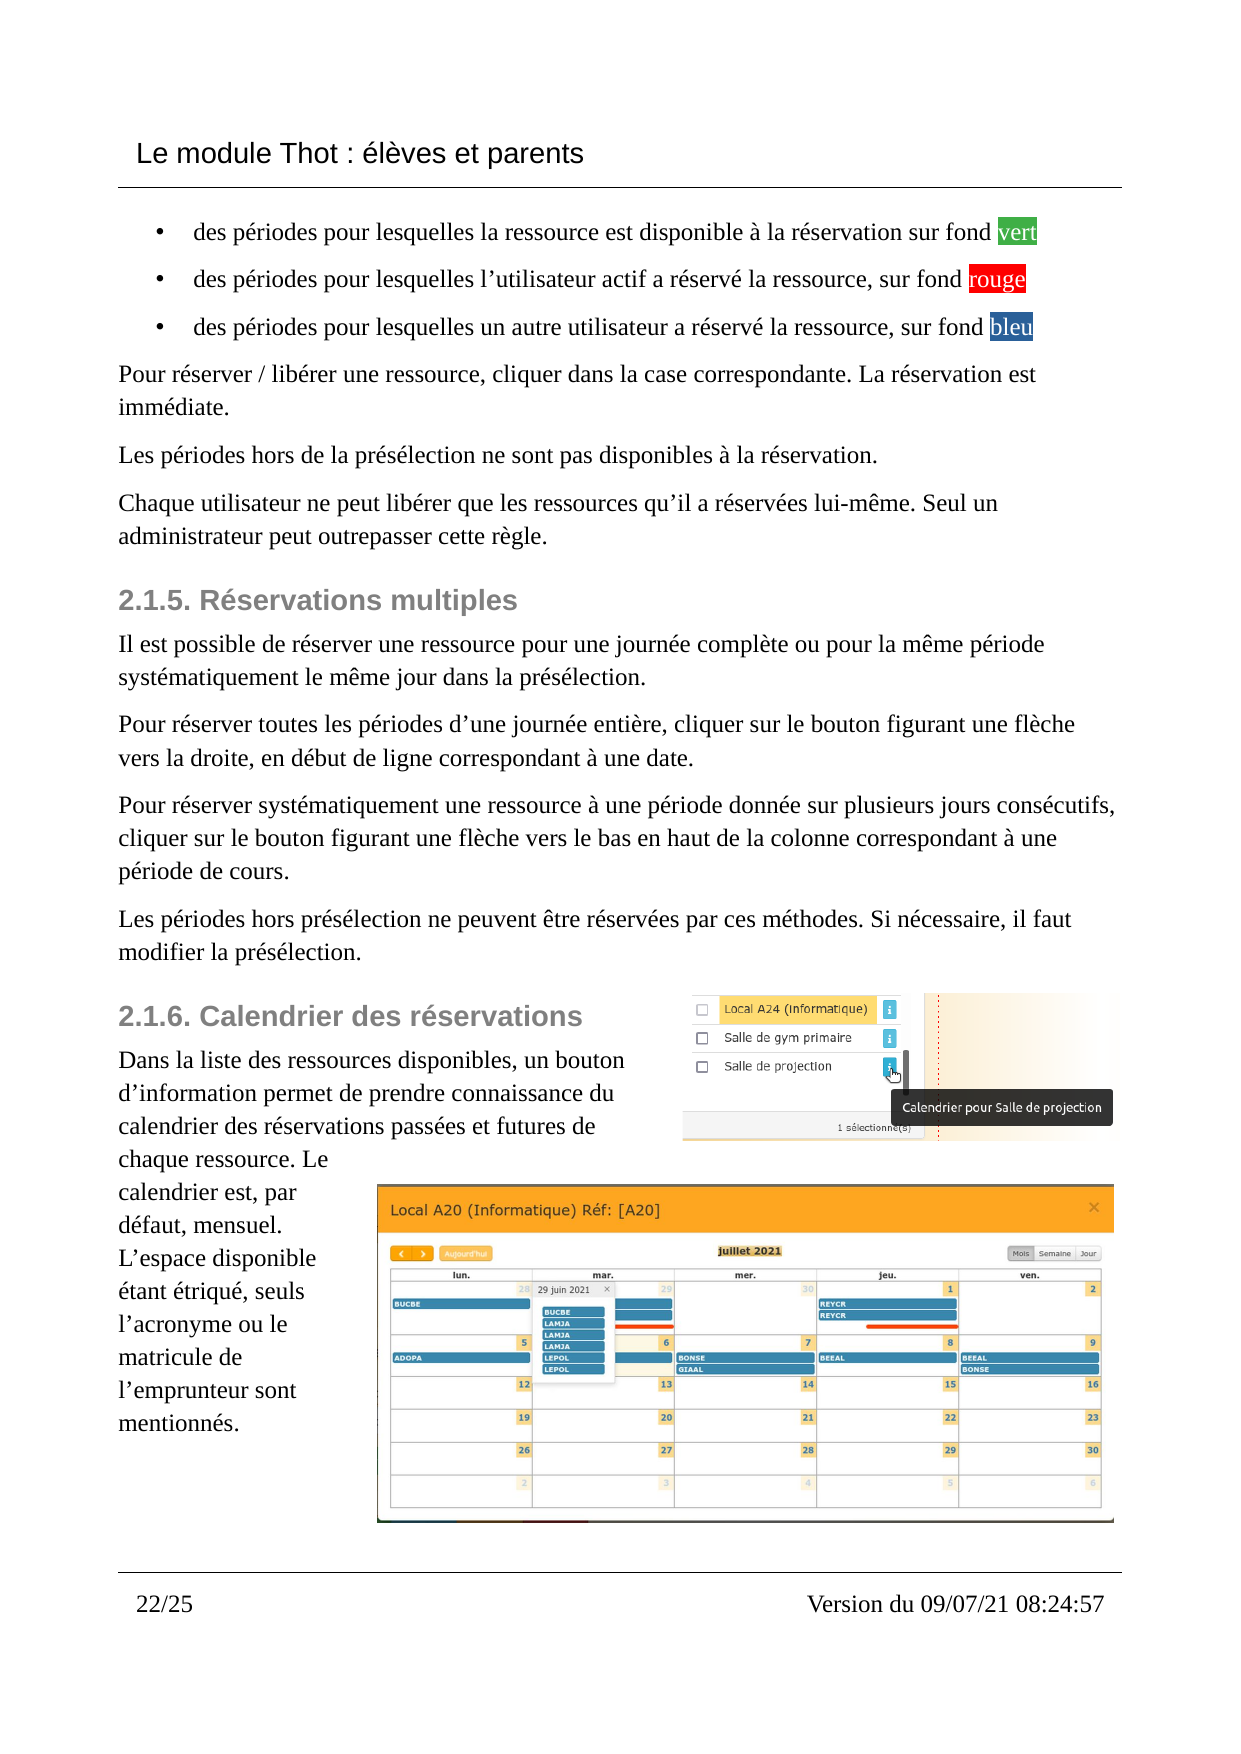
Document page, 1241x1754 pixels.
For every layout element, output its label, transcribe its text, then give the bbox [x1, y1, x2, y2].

text Pour réserver / libérer une ressource, cliquer dans la case correspondante. La réservation est immédiate. [118, 359, 1122, 421]
text Les périodes hors présélection ne peuvent être réservées par ces méthodes. Si nécessaire, il faut modifier la présélection. [118, 904, 1122, 966]
text Il est possible de réserver une ressource pour une journée complète ou pour la même période systématiquement le même jour dans la présélection. [118, 629, 1122, 691]
list des périodes pour lesquelles l’utilisateur actif a réservé la ressource, sur fond rouge [156, 264, 1122, 293]
picture [682, 993, 1120, 1141]
text Pour réserver toutes les périodes d’une journée entière, cliquer sur le bouton figurant une flèche vers la droite, en début de ligne correspondant à une date. [118, 709, 1122, 771]
text Pour réserver systématiquement une ressource à une période donnée sur plusieurs jours consécutifs, cliquer sur le bouton figurant une flèche vers le bas en haut de la colonne correspondant à une période de cours. [118, 790, 1122, 885]
list des périodes pour lesquelles un autre utilisateur a réservé la ressource, sur fond bleu [156, 312, 1122, 341]
subtitle Réservations multiples [118, 583, 1122, 616]
subtitle Calendrier des réservations [118, 999, 682, 1033]
list des périodes pour lesquelles la ressource est disponible à la réservation sur fond vert [156, 217, 1122, 245]
picture [377, 1184, 1114, 1523]
text Chaque utilisateur ne peut libérer que les ressources qu’il a réservées lui-même. Seul un administrateur peut outrepasser cette règle. [118, 488, 1122, 549]
text Les périodes hors de la présélection ne sont pas disponibles à la réservation. [118, 440, 1122, 469]
text Dans la liste des ressources disponibles, un bouton d’information permet de prendre connaissance du calendrier des réservations passées et futures de chaque ressource. Le calendrier est, par défaut, mensuel. L’espace disponible étant étriqué, seuls l’acronyme ou le matricule de l’emprunteur sont mentionnés. [118, 1045, 1122, 1437]
